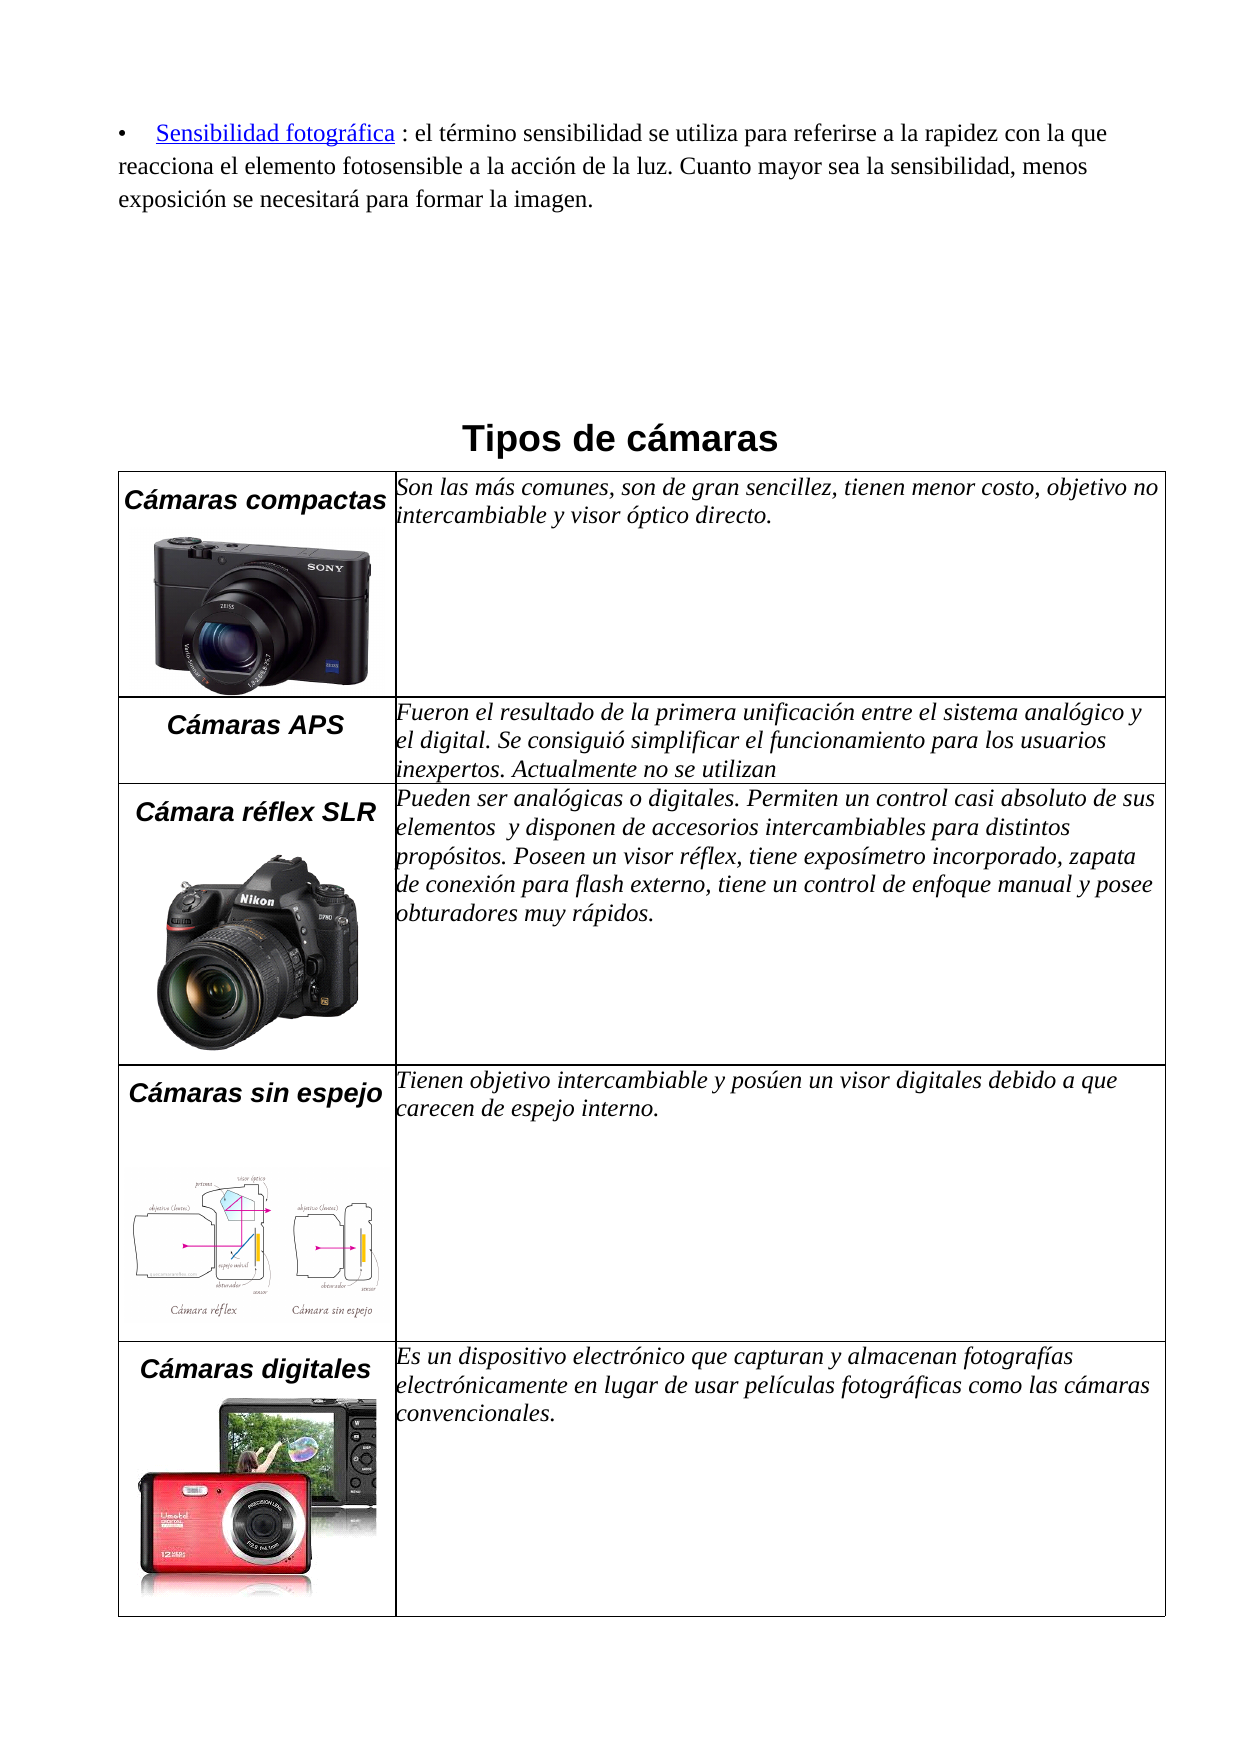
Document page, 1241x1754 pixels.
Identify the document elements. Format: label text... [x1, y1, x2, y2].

table_cell Cámara réflex SLR [119, 784, 395, 1064]
table_cell Pueden ser analógicas o digitales. Permiten un control casi absoluto de sus elementos y disponen de accesorios intercambiables para distintos propósitos. Poseen un visor réflex, tiene exposímetro incorporado, zapata de conexión para flash externo, tiene un control de enfoque manual y posee obturadores muy rápidos. [397, 784, 1165, 1064]
table_header Son las más comunes, son de gran sencillez, tienen menor costo, objetivo no intercambiable y visor óptico directo. [397, 472, 1165, 696]
table_header Cámaras compactas [119, 472, 395, 696]
text Tipos de cámaras [118, 416, 1122, 459]
table_cell Es un dispositivo electrónico que capturan y almacenan fotografías electrónicamente en lugar de usar películas fotográficas como las cámaras convencionales. [397, 1342, 1165, 1616]
table_cell Cámaras APS [119, 698, 395, 783]
table_cell Fueron el resultado de la primera unificación entre el sistema analógico y el digital. Se consiguió simplificar el funcionamiento para los usuarios inexpertos. Actualmente no se utilizan [397, 698, 1165, 783]
list Sensibilidad fotográfica : el término sensibilidad se utiliza para referirse a la rapidez con la que reacciona el elemento fotosensible a la acción de la luz. Cuanto mayor sea la sensibilidad, menos exposición se necesitará para formar la imagen. [81, 118, 1122, 213]
table_cell Cámaras digitales [119, 1342, 395, 1616]
table_cell Cámaras sin espejo [119, 1066, 395, 1341]
table_cell Tienen objetivo intercambiable y posúen un visor digitales debido a que carecen de espejo interno. [397, 1066, 1165, 1341]
